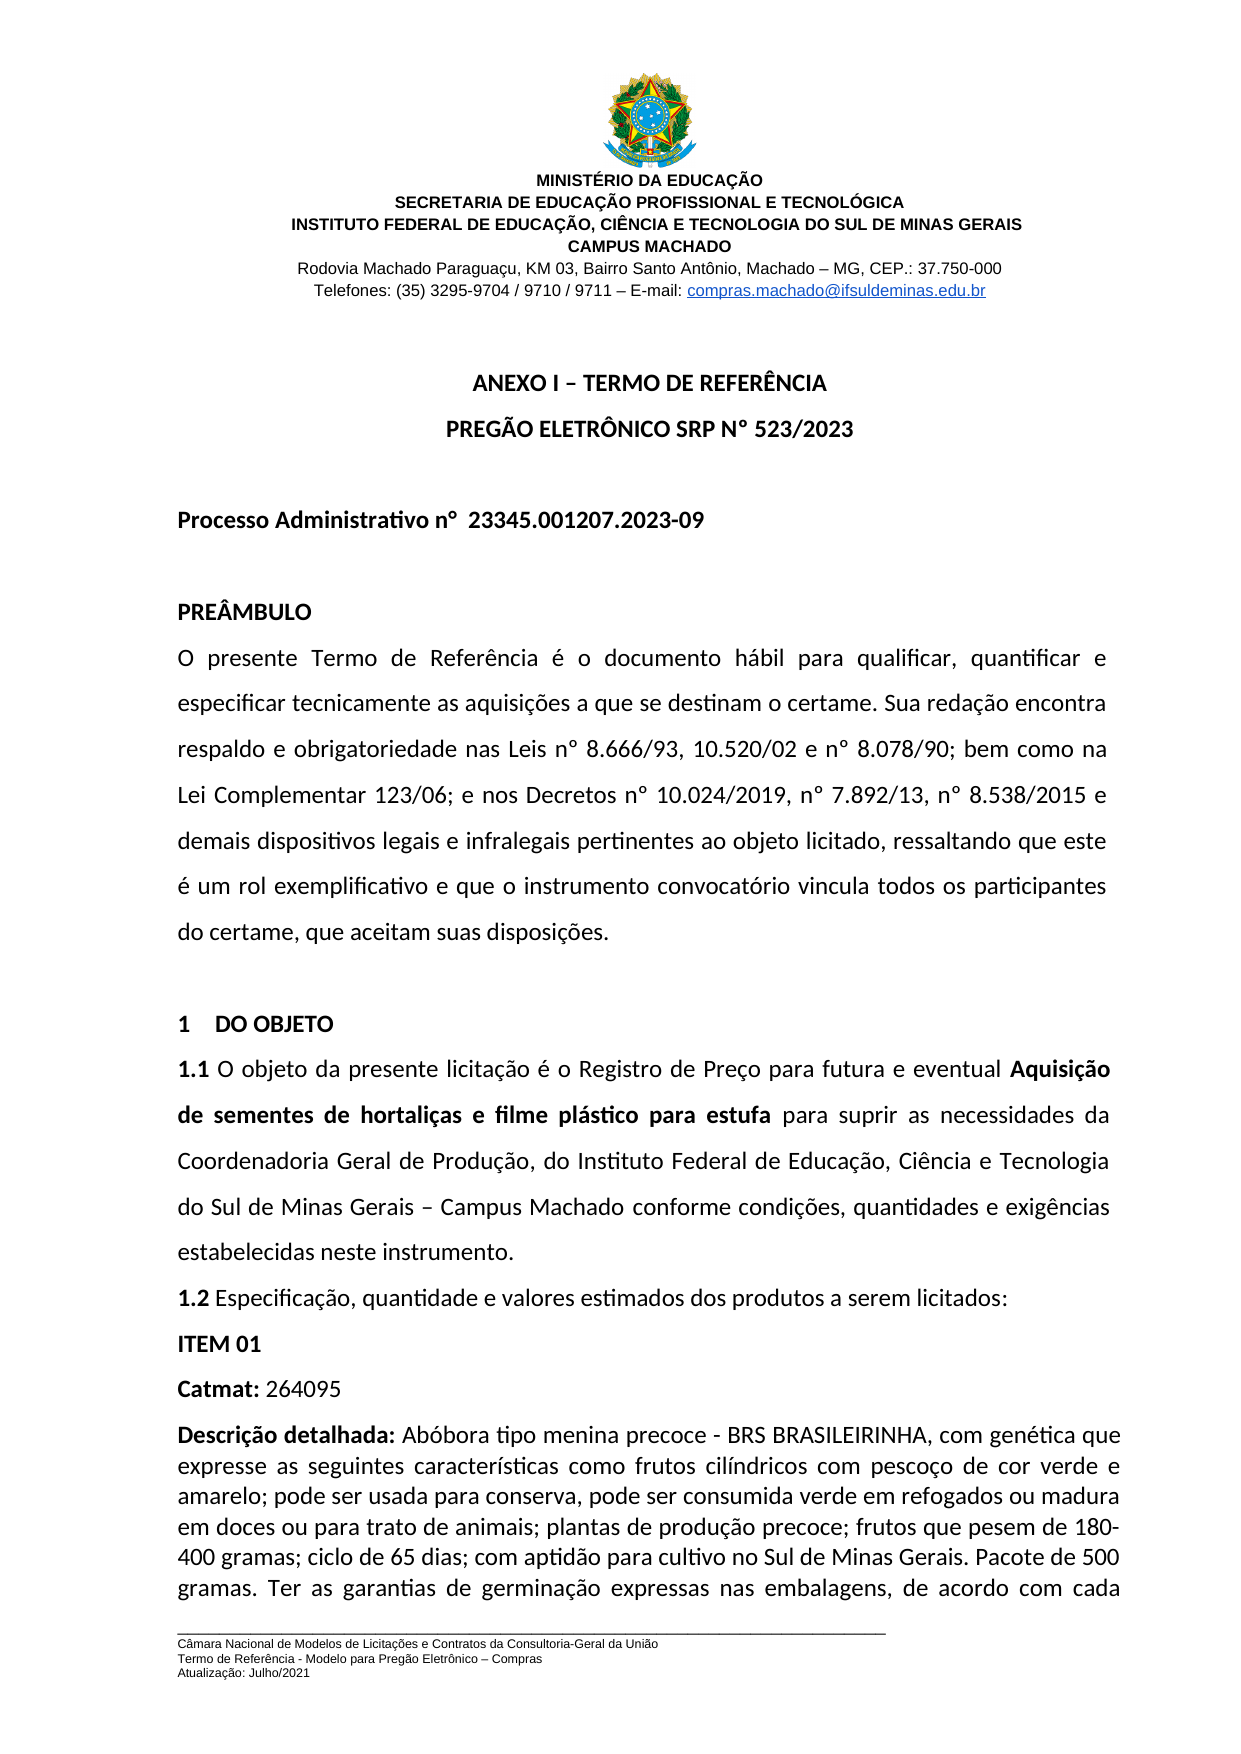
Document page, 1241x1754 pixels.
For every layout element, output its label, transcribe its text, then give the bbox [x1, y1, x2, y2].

list 1.1 O objeto da presente licitação é o Registro de Preço para futura e eventual Aquisição de sementes de hortaliças e filme plástico para estufa para suprir as necessidades da Coordenadoria Geral de Produção, do Instituto Federal de Educação, Ciência e Tecnologia do Sul de Minas Gerais – Campus Machado conforme condições, quantidades e exigências estabelecidas neste instrumento. [177, 1053, 1110, 1267]
text Catmat: 264095 [177, 1373, 1122, 1404]
text O presente Termo de Referência é o documento hábil para qualificar, quantificar e especificar tecnicamente as aquisições a que se destinam o certame. Sua redação encontra respaldo e obrigatoriedade nas Leis nº 8.666/93, 10.520/02 e nº 8.078/90; bem como na Lei Complementar 123/06; e nos Decretos nº 10.024/2019, nº 7.892/13, nº 8.538/2015 e demais dispositivos legais e infralegais pertinentes ao objeto licitado, ressaltando que este é um rol exemplificativo e que o instrumento convocatório vincula todos os participantes do certame, que aceitam suas disposições. [177, 642, 1108, 947]
text Processo Administrativo n° 23345.001207.2023-09 [177, 505, 1122, 535]
picture [669, 149, 680, 155]
text Descrição detalhada: Abóbora tipo menina precoce - BRS BRASILEIRINHA, com genética que expresse as seguintes características como frutos cilíndricos com pescoço de cor verde e amarelo; pode ser usada para conserva, pode ser consumida verde em refogados ou madura em doces ou para trato de animais; plantas de produção precoce; frutos que pesem de 180-400 gramas; ciclo de 65 dias; com aptidão para cultivo no Sul de Minas Gerais. Pacote de 500 gramas. Ter as garantias de germinação expressas nas embalagens, de acordo com cada [177, 1419, 1122, 1602]
list DO OBJETO [177, 1008, 1122, 1038]
text PREGÃO ELETRÔNICO SRP Nº 523/2023 [177, 413, 1122, 444]
text ANEXO I – TERMO DE REFERÊNCIA [177, 367, 1122, 398]
text ITEM 01 [177, 1328, 1122, 1358]
text PREÂMBULO [177, 596, 1122, 627]
text 1.2 Especificação, quantidade e valores estimados dos produtos a serem licitados: [177, 1282, 1122, 1313]
picture [643, 163, 658, 168]
picture [603, 73, 697, 168]
